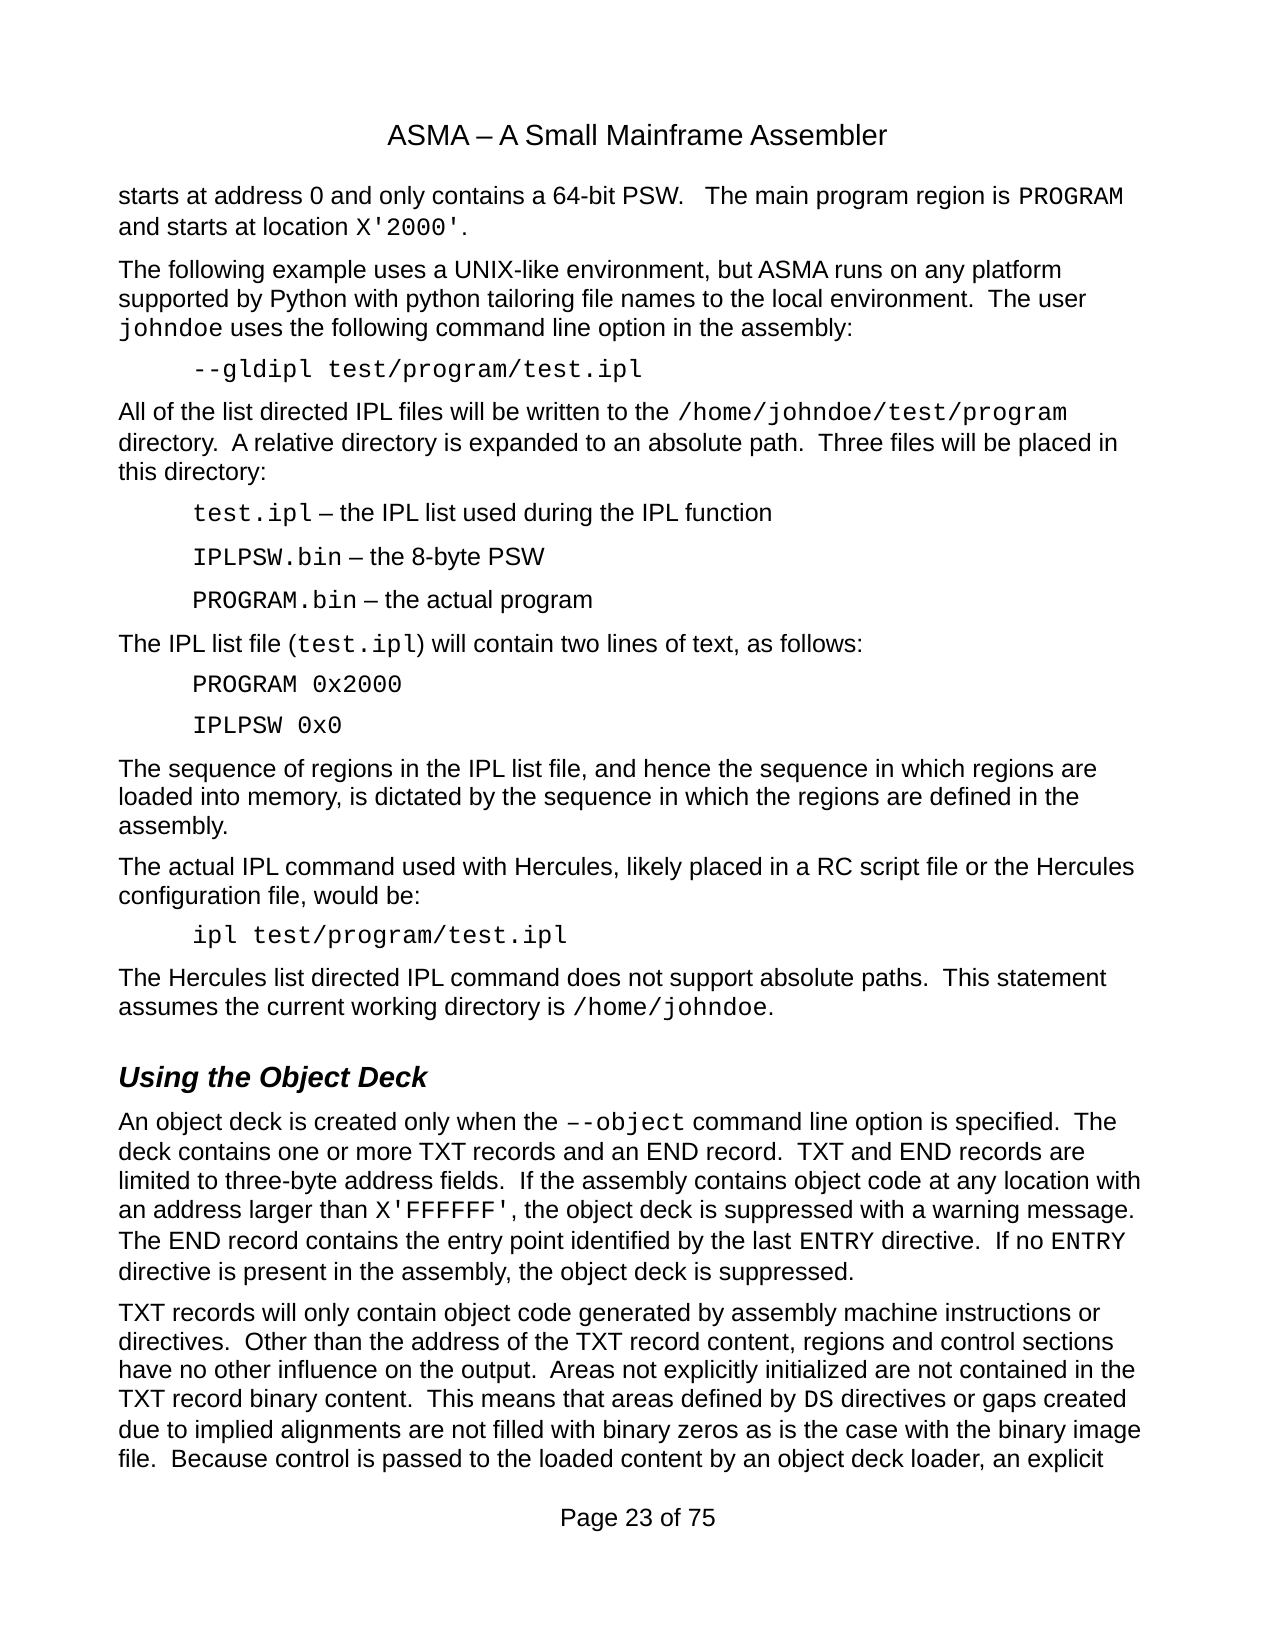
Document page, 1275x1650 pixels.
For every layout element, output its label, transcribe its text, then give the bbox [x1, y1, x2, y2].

text The following example uses a UNIX-like environment, but ASMA runs on any platform supported by Python with python tailoring file names to the local environment. The user johndoe uses the following command line option in the assembly: [118, 256, 1157, 344]
text All of the list directed IPL files will be written to the /home/johndoe/test/program directory. A relative directory is expanded to an absolute path. Three files will be placed in this directory: [118, 397, 1157, 486]
text PROGRAM 0x2000 [192, 672, 1157, 700]
text The Hercules list directed IPL command does not support absolute paths. This statement assumes the current working directory is /home/johndoe. [118, 963, 1157, 1023]
text The actual IPL command used with Hercules, likely placed in a RC script file or the Hercules configuration file, would be: [118, 852, 1157, 910]
text --gldipl test/program/test.ipl [192, 356, 1157, 385]
subtitle Using the Object Deck [118, 1060, 1157, 1094]
text IPLPSW.bin – the 8-byte PSW [192, 542, 1157, 573]
text The sequence of regions in the IPL list file, and hence the sequence in which regions are loaded into memory, is dictated by the sequence in which the regions are defined in the assembly. [118, 754, 1157, 840]
text test.ipl – the IPL list used during the IPL function [192, 498, 1157, 529]
text PROGRAM.bin – the actual program [192, 585, 1157, 616]
text ipl test/program/test.ipl [192, 922, 1157, 951]
text IPLPSW 0x0 [192, 713, 1157, 741]
text An object deck is created only when the –-object command line option is specified. The deck contains one or more TXT records and an END record. TXT and END records are limited to three-byte address fields. If the assembly contains object code at any location with an address larger than X'FFFFFF', the object deck is suppressed with a warning message. The END record contains the entry point identified by the last ENTRY directive. If no ENTRY directive is present in the assembly, the object deck is suppressed. [118, 1106, 1157, 1286]
text The IPL list file (test.ipl) will contain two lines of text, as follows: [118, 628, 1157, 659]
text starts at address 0 and only contains a 64-bit PSW. The main program region is PROGRAM and starts at location X'2000'. [118, 181, 1157, 243]
text TXT records will only contain object code generated by assembly machine instructions or directives. Other than the address of the TXT record content, regions and control sections have no other influence on the output. Areas not explicitly initialized are not contained in the TXT record binary content. This means that areas defined by DS directives or gaps created due to implied alignments are not filled with binary zeros as is the case with the binary image file. Because control is passed to the loaded content by an object deck loader, an explicit [118, 1298, 1157, 1473]
